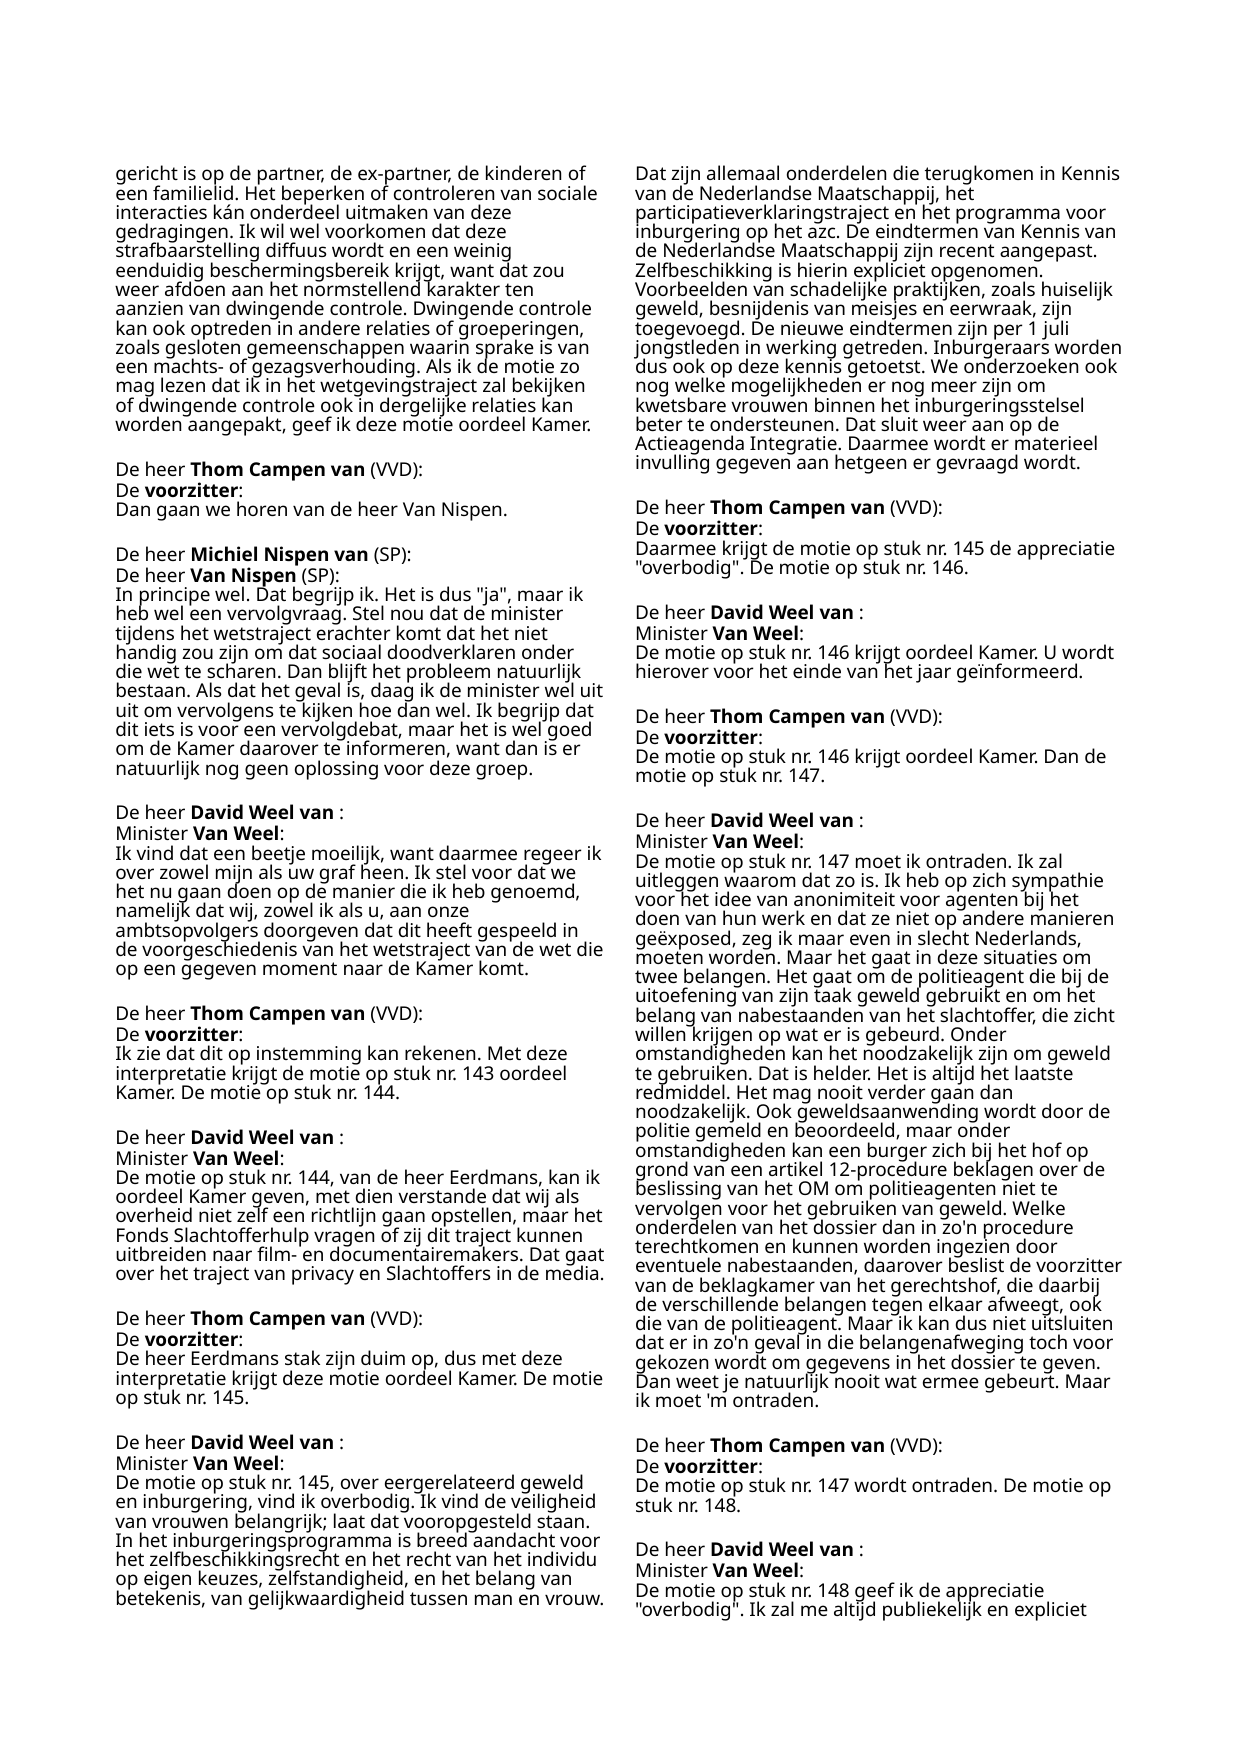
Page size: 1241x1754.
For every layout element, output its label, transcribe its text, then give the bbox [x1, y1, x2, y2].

text Daarmee krijgt de motie op stuk nr. 145 de appreciatie "overbodig". De motie op stuk nr. 146. [635, 539, 1125, 578]
text Dat zijn allemaal onderdelen die terugkomen in Kennis van de Nederlandse Maatschappij, het participatieverklaringstraject en het programma voor inburgering op het azc. De eindtermen van Kennis van de Nederlandse Maatschappij zijn recent aangepast. Zelfbeschikking is hierin expliciet opgenomen. Voorbeelden van schadelijke praktijken, zoals huiselijk geweld, besnijdenis van meisjes en eerwraak, zijn toegevoegd. De nieuwe eindtermen zijn per 1 juli jongstleden in werking getreden. Inburgeraars worden dus ook op deze kennis getoetst. We onderzoeken ook nog welke mogelijkheden er nog meer zijn om kwetsbare vrouwen binnen het inburgeringsstelsel beter te ondersteunen. Dat sluit weer aan op de Actieagenda Integratie. Daarmee wordt er materieel invulling gegeven aan hetgeen er gevraagd wordt. [635, 165, 1125, 474]
text gericht is op de partner, de ex-partner, de kinderen of een familielid. Het beperken of controleren van sociale interacties kán onderdeel uitmaken van deze gedragingen. Ik wil wel voorkomen dat deze strafbaarstelling diffuus wordt en een weinig eenduidig beschermingsbereik krijgt, want dat zou weer afdoen aan het normstellend karakter ten aanzien van dwingende controle. Dwingende controle kan ook optreden in andere relaties of groeperingen, zoals gesloten gemeenschappen waarin sprake is van een machts- of gezagsverhouding. Als ik de motie zo mag lezen dat ik in het wetgevingstraject zal bekijken of dwingende controle ook in dergelijke relaties kan worden aangepakt, geef ik deze motie oordeel Kamer. [115, 165, 605, 435]
text De heer David Weel van : [635, 808, 1125, 833]
text De heer Eerdmans stak zijn duim op, dus met deze interpretatie krijgt deze motie oordeel Kamer. De motie op stuk nr. 145. [115, 1350, 605, 1408]
text De heer Thom Campen van (VVD): [635, 1432, 1125, 1458]
text De heer David Weel van : [635, 599, 1125, 624]
text Dan gaan we horen van de heer Van Nispen. [115, 501, 605, 520]
text De heer David Weel van : [115, 1124, 605, 1150]
text De motie op stuk nr. 146 krijgt oordeel Kamer. Dan de motie op stuk nr. 147. [635, 748, 1125, 787]
text De heer Thom Campen van (VVD): [115, 456, 605, 482]
text De voorzitter: [635, 729, 1125, 748]
text De voorzitter: [115, 1026, 605, 1045]
text De voorzitter: [635, 1458, 1125, 1477]
text De voorzitter: [115, 1331, 605, 1350]
text De heer Thom Campen van (VVD): [115, 1305, 605, 1331]
text De heer David Weel van : [115, 799, 605, 825]
text De motie op stuk nr. 147 wordt ontraden. De motie op stuk nr. 148. [635, 1477, 1125, 1516]
text De heer Michiel Nispen van (SP): [115, 541, 605, 567]
text De heer Thom Campen van (VVD): [115, 1000, 605, 1026]
text De motie op stuk nr. 146 krijgt oordeel Kamer. U wordt hierover voor het einde van het jaar geïnformeerd. [635, 644, 1125, 682]
text Ik vind dat een beetje moeilijk, want daarmee regeer ik over zowel mijn als uw graf heen. Ik stel voor dat we het nu gaan doen op de manier die ik heb genoemd, namelijk dat wij, zowel ik als u, aan onze ambtsopvolgers doorgeven dat dit heeft gespeeld in de voorgeschiedenis van het wetstraject van de wet die op een gegeven moment naar de Kamer komt. [115, 844, 605, 979]
text Minister Van Weel: [635, 1562, 1125, 1582]
text De heer Thom Campen van (VVD): [635, 703, 1125, 729]
text Minister Van Weel: [115, 1150, 605, 1169]
text De heer Thom Campen van (VVD): [635, 494, 1125, 520]
text De voorzitter: [115, 482, 605, 501]
text De heer Van Nispen (SP): [115, 567, 605, 586]
text Minister Van Weel: [115, 825, 605, 844]
text Minister Van Weel: [635, 624, 1125, 644]
text Minister Van Weel: [115, 1455, 605, 1474]
text De voorzitter: [635, 520, 1125, 539]
text De motie op stuk nr. 145, over eergerelateerd geweld en inburgering, vind ik overbodig. Ik vind de veiligheid van vrouwen belangrijk; laat dat vooropgesteld staan. In het inburgeringsprogramma is breed aandacht voor het zelfbeschikkingsrecht en het recht van het individu op eigen keuzes, zelfstandigheid, en het belang van betekenis, van gelijkwaardigheid tussen man en vrouw. [115, 1474, 605, 1609]
text De heer David Weel van : [115, 1429, 605, 1455]
text De heer David Weel van : [635, 1537, 1125, 1562]
text Minister Van Weel: [635, 833, 1125, 853]
text De motie op stuk nr. 144, van de heer Eerdmans, kan ik oordeel Kamer geven, met dien verstande dat wij als overheid niet zelf een richtlijn gaan opstellen, maar het Fonds Slachtofferhulp vragen of zij dit traject kunnen uitbreiden naar film- en documentairemakers. Dat gaat over het traject van privacy en Slachtoffers in de media. [115, 1169, 605, 1284]
text In principe wel. Dat begrijp ik. Het is dus "ja", maar ik heb wel een vervolgvraag. Stel nou dat de minister tijdens het wetstraject erachter komt dat het niet handig zou zijn om dat sociaal doodverklaren onder die wet te scharen. Dan blijft het probleem natuurlijk bestaan. Als dat het geval is, daag ik de minister wel uit uit om vervolgens te kijken hoe dan wel. Ik begrijp dat dit iets is voor een vervolgdebat, maar het is wel goed om de Kamer daarover te informeren, want dan is er natuurlijk nog geen oplossing voor deze groep. [115, 586, 605, 779]
text De motie op stuk nr. 148 geef ik de appreciatie "overbodig". Ik zal me altijd publiekelijk en expliciet [635, 1582, 1125, 1620]
text Ik zie dat dit op instemming kan rekenen. Met deze interpretatie krijgt de motie op stuk nr. 143 oordeel Kamer. De motie op stuk nr. 144. [115, 1045, 605, 1103]
text De motie op stuk nr. 147 moet ik ontraden. Ik zal uitleggen waarom dat zo is. Ik heb op zich sympathie voor het idee van anonimiteit voor agenten bij het doen van hun werk en dat ze niet op andere manieren geëxposed, zeg ik maar even in slecht Nederlands, moeten worden. Maar het gaat in deze situaties om twee belangen. Het gaat om de politieagent die bij de uitoefening van zijn taak geweld gebruikt en om het belang van nabestaanden van het slachtoffer, die zicht willen krijgen op wat er is gebeurd. Onder omstandigheden kan het noodzakelijk zijn om geweld te gebruiken. Dat is helder. Het is altijd het laatste redmiddel. Het mag nooit verder gaan dan noodzakelijk. Ook geweldsaanwending wordt door de politie gemeld en beoordeeld, maar onder omstandigheden kan een burger zich bij het hof op grond van een artikel 12-procedure beklagen over de beslissing van het OM om politieagenten niet te vervolgen voor het gebruiken van geweld. Welke onderdelen van het dossier dan in zo'n procedure terechtkomen en kunnen worden ingezien door eventuele nabestaanden, daarover beslist de voorzitter van de beklagkamer van het gerechtshof, die daarbij de verschillende belangen tegen elkaar afweegt, ook die van de politieagent. Maar ik kan dus niet uitsluiten dat er in zo'n geval in die belangenafweging toch voor gekozen wordt om gegevens in het dossier te geven. Dan weet je natuurlijk nooit wat ermee gebeurt. Maar ik moet 'm ontraden. [635, 853, 1125, 1411]
